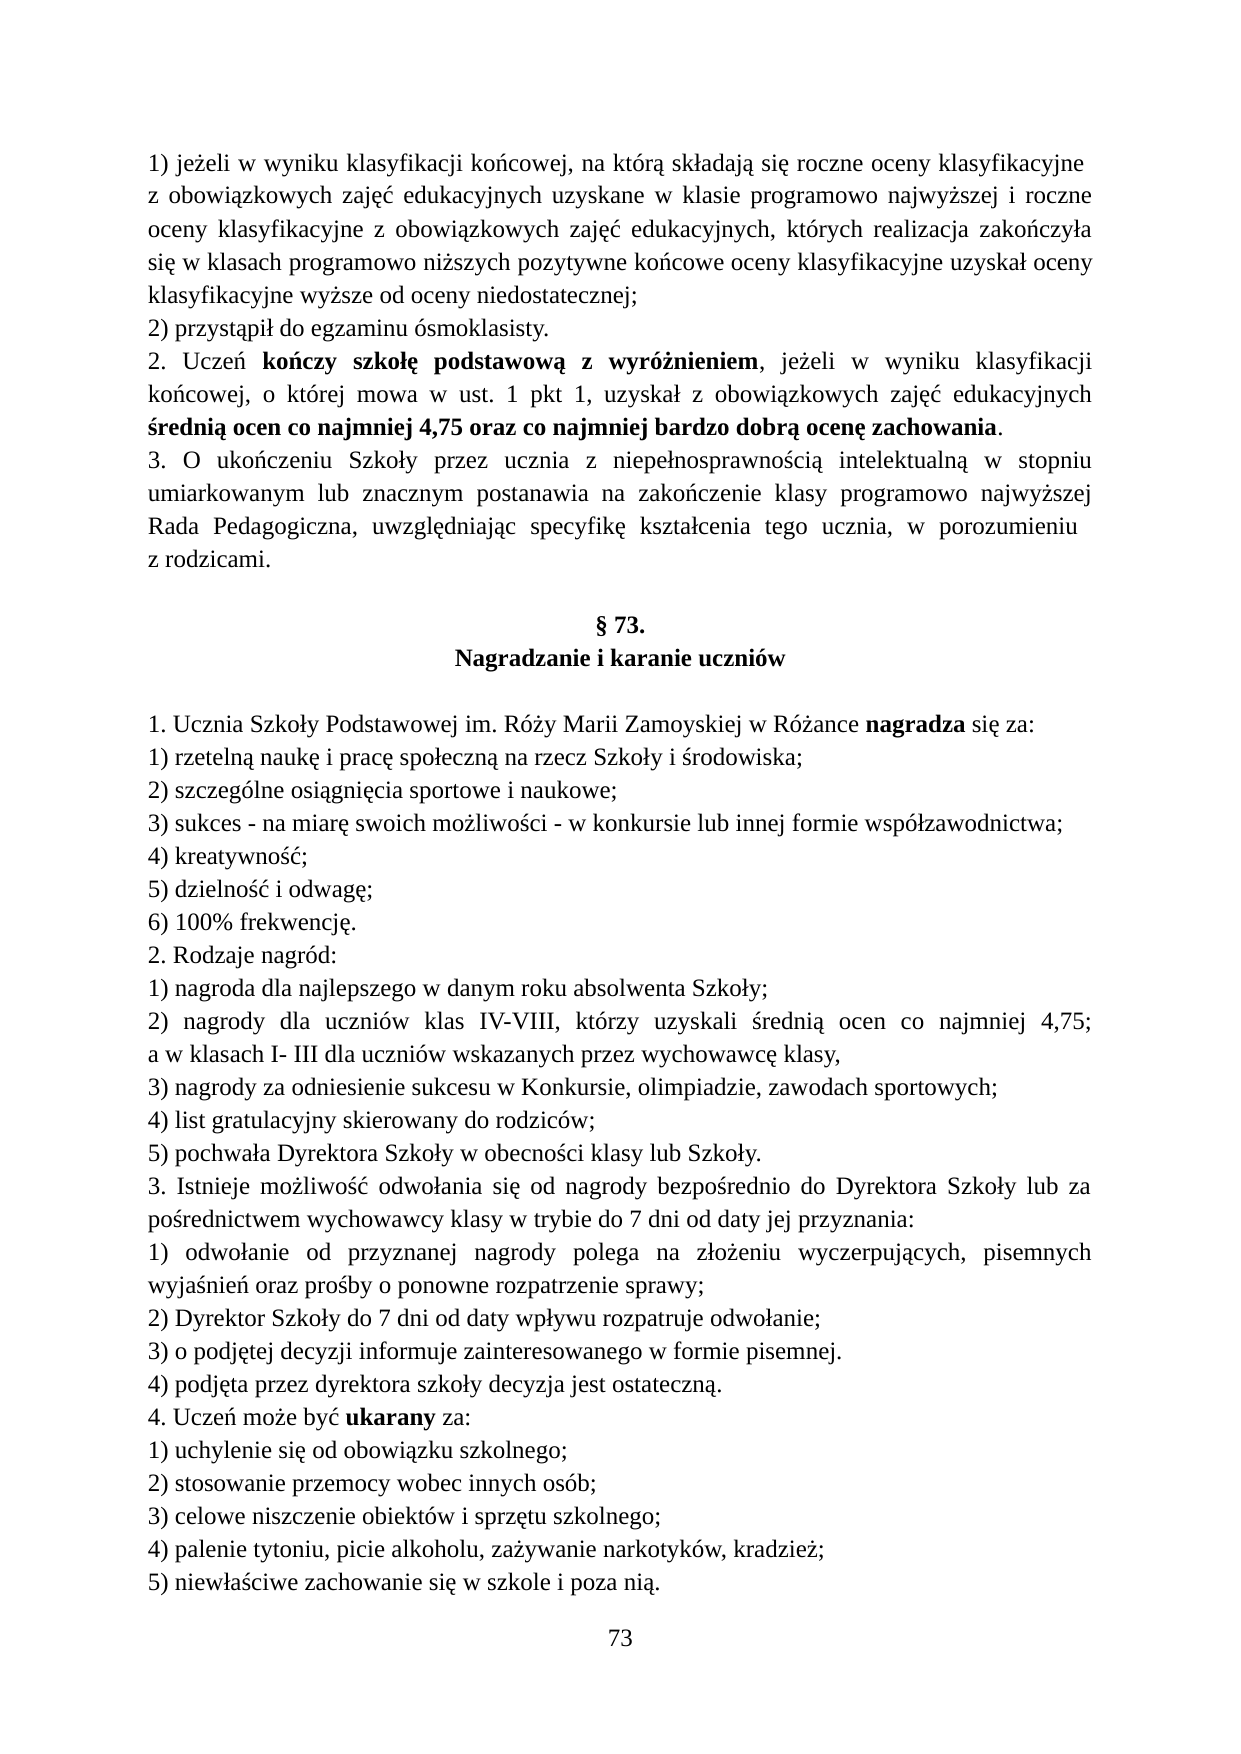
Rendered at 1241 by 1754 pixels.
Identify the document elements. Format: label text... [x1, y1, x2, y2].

text 2. Uczeń kończy szkołę podstawową z wyróżnieniem, jeżeli w wyniku klasyfikacji końcowej, o której mowa w ust. 1 pkt 1, uzyskał z obowiązkowych zajęć edukacyjnych średnią ocen co najmniej 4,75 oraz co najmniej bardzo dobrą ocenę zachowania. [148, 346, 1093, 441]
text 2) Dyrektor Szkoły do 7 dni od daty wpływu rozpatruje odwołanie; [148, 1303, 1093, 1332]
text 2) szczególne osiągnięcia sportowe i naukowe; [148, 775, 1093, 804]
text 3) o podjętej decyzji informuje zainteresowanego w formie pisemnej. [148, 1336, 1093, 1365]
text 2) przystąpił do egzaminu ósmoklasisty. [148, 313, 1093, 341]
text 1) uchylenie się od obowiązku szkolnego; [148, 1435, 1093, 1464]
text 2. Rodzaje nagród: [148, 940, 1093, 969]
text 4) list gratulacyjny skierowany do rodziców; [148, 1105, 1093, 1134]
text 4) kreatywność; [148, 841, 1093, 870]
text 5) pochwała Dyrektora Szkoły w obecności klasy lub Szkoły. [148, 1138, 1093, 1167]
text § 73. [148, 610, 1093, 639]
text 1) odwołanie od przyznanej nagrody polega na złożeniu wyczerpujących, pisemnych wyjaśnień oraz prośby o ponowne rozpatrzenie sprawy; [148, 1237, 1093, 1299]
text 1) nagroda dla najlepszego w danym roku absolwenta Szkoły; [148, 973, 1093, 1002]
text 5) niewłaściwe zachowanie się w szkole i poza nią. [148, 1567, 1093, 1596]
text 3) nagrody za odniesienie sukcesu w Konkursie, olimpiadzie, zawodach sportowych; [148, 1072, 1093, 1101]
text 2) nagrody dla uczniów klas IV-VIII, którzy uzyskali średnią ocen co najmniej 4,75; a w klasach I- III dla uczniów wskazanych przez wychowawcę klasy, [148, 1006, 1093, 1068]
text 6) 100% frekwencję. [148, 907, 1093, 936]
text 2) stosowanie przemocy wobec innych osób; [148, 1468, 1093, 1497]
text 5) dzielność i odwagę; [148, 874, 1093, 903]
text 1) jeżeli w wyniku klasyfikacji końcowej, na którą składają się roczne oceny klasyfikacyjne z obowiązkowych zajęć edukacyjnych uzyskane w klasie programowo najwyższej i roczne oceny klasyfikacyjne z obowiązkowych zajęć edukacyjnych, których realizacja zakończyła się w klasach programowo niższych pozytywne końcowe oceny klasyfikacyjne uzyskał oceny klasyfikacyjne wyższe od oceny niedostatecznej; [148, 148, 1093, 308]
text 1) rzetelną naukę i pracę społeczną na rzecz Szkoły i środowiska; [148, 742, 1093, 771]
text 1. Ucznia Szkoły Podstawowej im. Róży Marii Zamoyskiej w Różance nagradza się za: [148, 709, 1093, 738]
text 3) sukces - na miarę swoich możliwości - w konkursie lub innej formie współzawodnictwa; [148, 808, 1093, 837]
text 4) podjęta przez dyrektora szkoły decyzja jest ostateczną. [148, 1369, 1093, 1398]
text 4) palenie tytoniu, picie alkoholu, zażywanie narkotyków, kradzież; [148, 1534, 1093, 1563]
text 3) celowe niszczenie obiektów i sprzętu szkolnego; [148, 1501, 1093, 1530]
text 3. Istnieje możliwość odwołania się od nagrody bezpośrednio do Dyrektora Szkoły lub za pośrednictwem wychowawcy klasy w trybie do 7 dni od daty jej przyznania: [148, 1171, 1093, 1233]
subtitle Nagradzanie i karanie uczniów [148, 643, 1093, 672]
text 4. Uczeń może być ukarany za: [148, 1402, 1093, 1431]
text 3. O ukończeniu Szkoły przez ucznia z niepełnosprawnością intelektualną w stopniu umiarkowanym lub znacznym postanawia na zakończenie klasy programowo najwyższej Rada Pedagogiczna, uwzględniając specyfikę kształcenia tego ucznia, w porozumieniu z rodzicami. [148, 445, 1093, 573]
